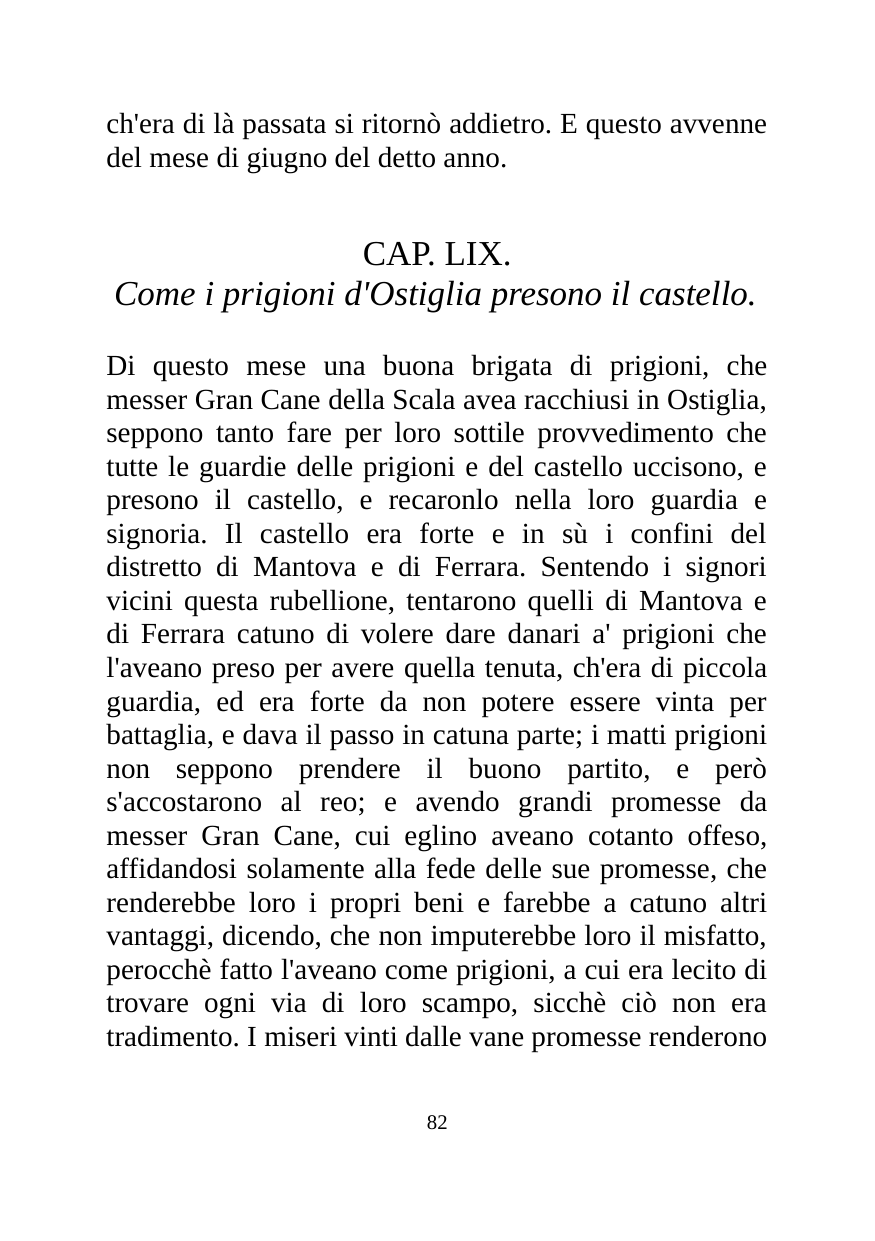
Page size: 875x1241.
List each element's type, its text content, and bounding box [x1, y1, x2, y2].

text Di questo mese una buona brigata di prigioni, che messer Gran Cane della Scala avea racchiusi in Ostiglia, seppono tanto fare per loro sottile provvedimento che tutte le guardie delle prigioni e del castello uccisono, e presono il castello, e recaronlo nella loro guardia e signoria. Il castello era forte e in sù i confini del distretto di Mantova e di Ferrara. Sentendo i signori vicini questa rubellione, tentarono quelli di Mantova e di Ferrara catuno di volere dare danari a' prigioni che l'aveano preso per avere quella tenuta, ch'era di piccola guardia, ed era forte da non potere essere vinta per battaglia, e dava il passo in catuna parte; i matti prigioni non seppono prendere il buono partito, e però s'accostarono al reo; e avendo grandi promesse da messer Gran Cane, cui eglino aveano cotanto offeso, affidandosi solamente alla fede delle sue promesse, che renderebbe loro i propri beni e farebbe a catuno altri vantaggi, dicendo, che non imputerebbe loro il misfatto, perocchè fatto l'aveano come prigioni, a cui era lecito di trovare ogni via di loro scampo, sicchè ciò non era tradimento. I miseri vinti dalle vane promesse renderono [106, 348, 768, 1053]
text ch'era di là passata si ritornò addietro. E questo avvenne del mese di giugno del detto anno. [106, 106, 768, 173]
subtitle CAP. LIX. Come i prigioni d'Ostiglia presono il castello. [106, 232, 768, 313]
